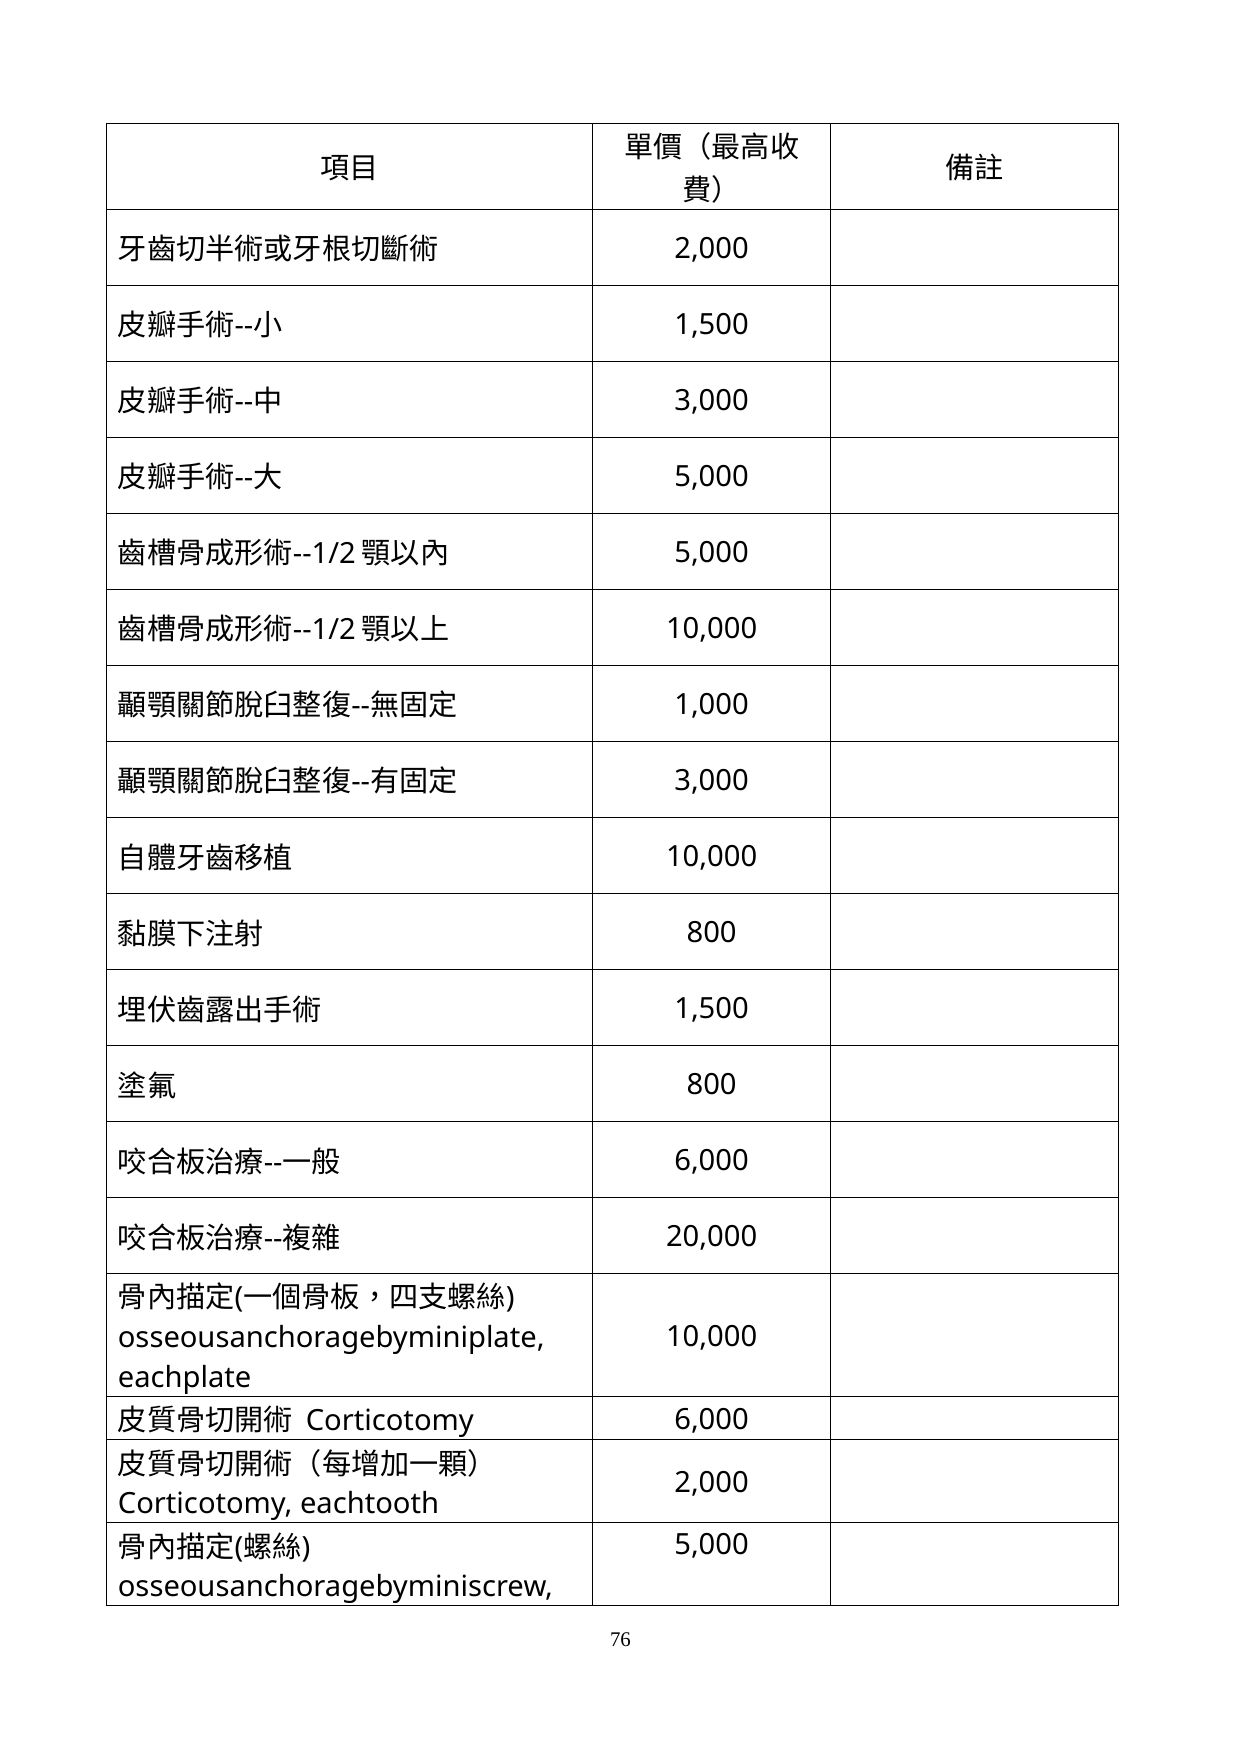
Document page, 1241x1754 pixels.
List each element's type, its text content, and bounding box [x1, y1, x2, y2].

table_cell 骨內描定(一個骨板，四支螺絲) osseousanchoragebyminiplate, eachplate [107, 1274, 592, 1396]
table_cell [831, 666, 1118, 741]
table_cell [831, 742, 1118, 817]
table_cell 顳顎關節脫臼整復--無固定 [107, 666, 592, 741]
table_cell 埋伏齒露出手術 [107, 970, 592, 1045]
table_cell 1,500 [593, 970, 830, 1045]
table_cell 3,000 [593, 742, 830, 817]
table_cell 皮瓣手術--小 [107, 286, 592, 361]
table_cell 800 [593, 1046, 830, 1121]
table_cell 6,000 [593, 1397, 830, 1439]
table_cell 10,000 [593, 818, 830, 893]
table_cell 皮瓣手術--大 [107, 438, 592, 513]
table_cell [831, 362, 1118, 437]
table_cell 5,000 [593, 438, 830, 513]
table_cell 1,000 [593, 666, 830, 741]
table_cell 10,000 [593, 1274, 830, 1396]
table_cell 骨內描定(螺絲) osseousanchoragebyminiscrew, [107, 1523, 592, 1605]
table_cell [831, 1440, 1118, 1522]
table_cell 20,000 [593, 1198, 830, 1273]
table_cell [831, 894, 1118, 969]
table_cell [831, 818, 1118, 893]
table_cell [831, 1397, 1118, 1439]
table_cell [831, 210, 1118, 284]
table_cell 2,000 [593, 1440, 830, 1522]
table_cell 牙齒切半術或牙根切斷術 [107, 210, 592, 284]
table_cell 咬合板治療--一般 [107, 1122, 592, 1197]
table_cell [831, 514, 1118, 589]
table_cell 咬合板治療--複雜 [107, 1198, 592, 1273]
table_cell 齒槽骨成形術--1/2顎以內 [107, 514, 592, 589]
table_cell 3,000 [593, 362, 830, 437]
table_cell 6,000 [593, 1122, 830, 1197]
table_cell 皮質骨切開術 Corticotomy [107, 1397, 592, 1439]
table_cell 2,000 [593, 210, 830, 284]
table_header 單價（最高收費） [593, 124, 830, 208]
table_cell 自體牙齒移植 [107, 818, 592, 893]
table_cell 黏膜下注射 [107, 894, 592, 969]
table_cell 皮質骨切開術（每增加一顆） Corticotomy, eachtooth [107, 1440, 592, 1522]
table_cell 800 [593, 894, 830, 969]
table_cell 塗氟 [107, 1046, 592, 1121]
table_cell [831, 286, 1118, 361]
table_cell 顳顎關節脫臼整復--有固定 [107, 742, 592, 817]
table_cell 5,000 [593, 1523, 830, 1605]
table_cell 5,000 [593, 514, 830, 589]
table_header 項目 [107, 124, 592, 208]
table_cell [831, 590, 1118, 665]
table_cell 皮瓣手術--中 [107, 362, 592, 437]
table_cell 10,000 [593, 590, 830, 665]
table_header 備註 [831, 124, 1118, 208]
table_cell [831, 1523, 1118, 1605]
table_cell [831, 438, 1118, 513]
table_cell [831, 1274, 1118, 1396]
table_cell 齒槽骨成形術--1/2顎以上 [107, 590, 592, 665]
table_cell 1,500 [593, 286, 830, 361]
table_cell [831, 1122, 1118, 1197]
table_cell [831, 970, 1118, 1045]
table_cell [831, 1198, 1118, 1273]
table_cell [831, 1046, 1118, 1121]
